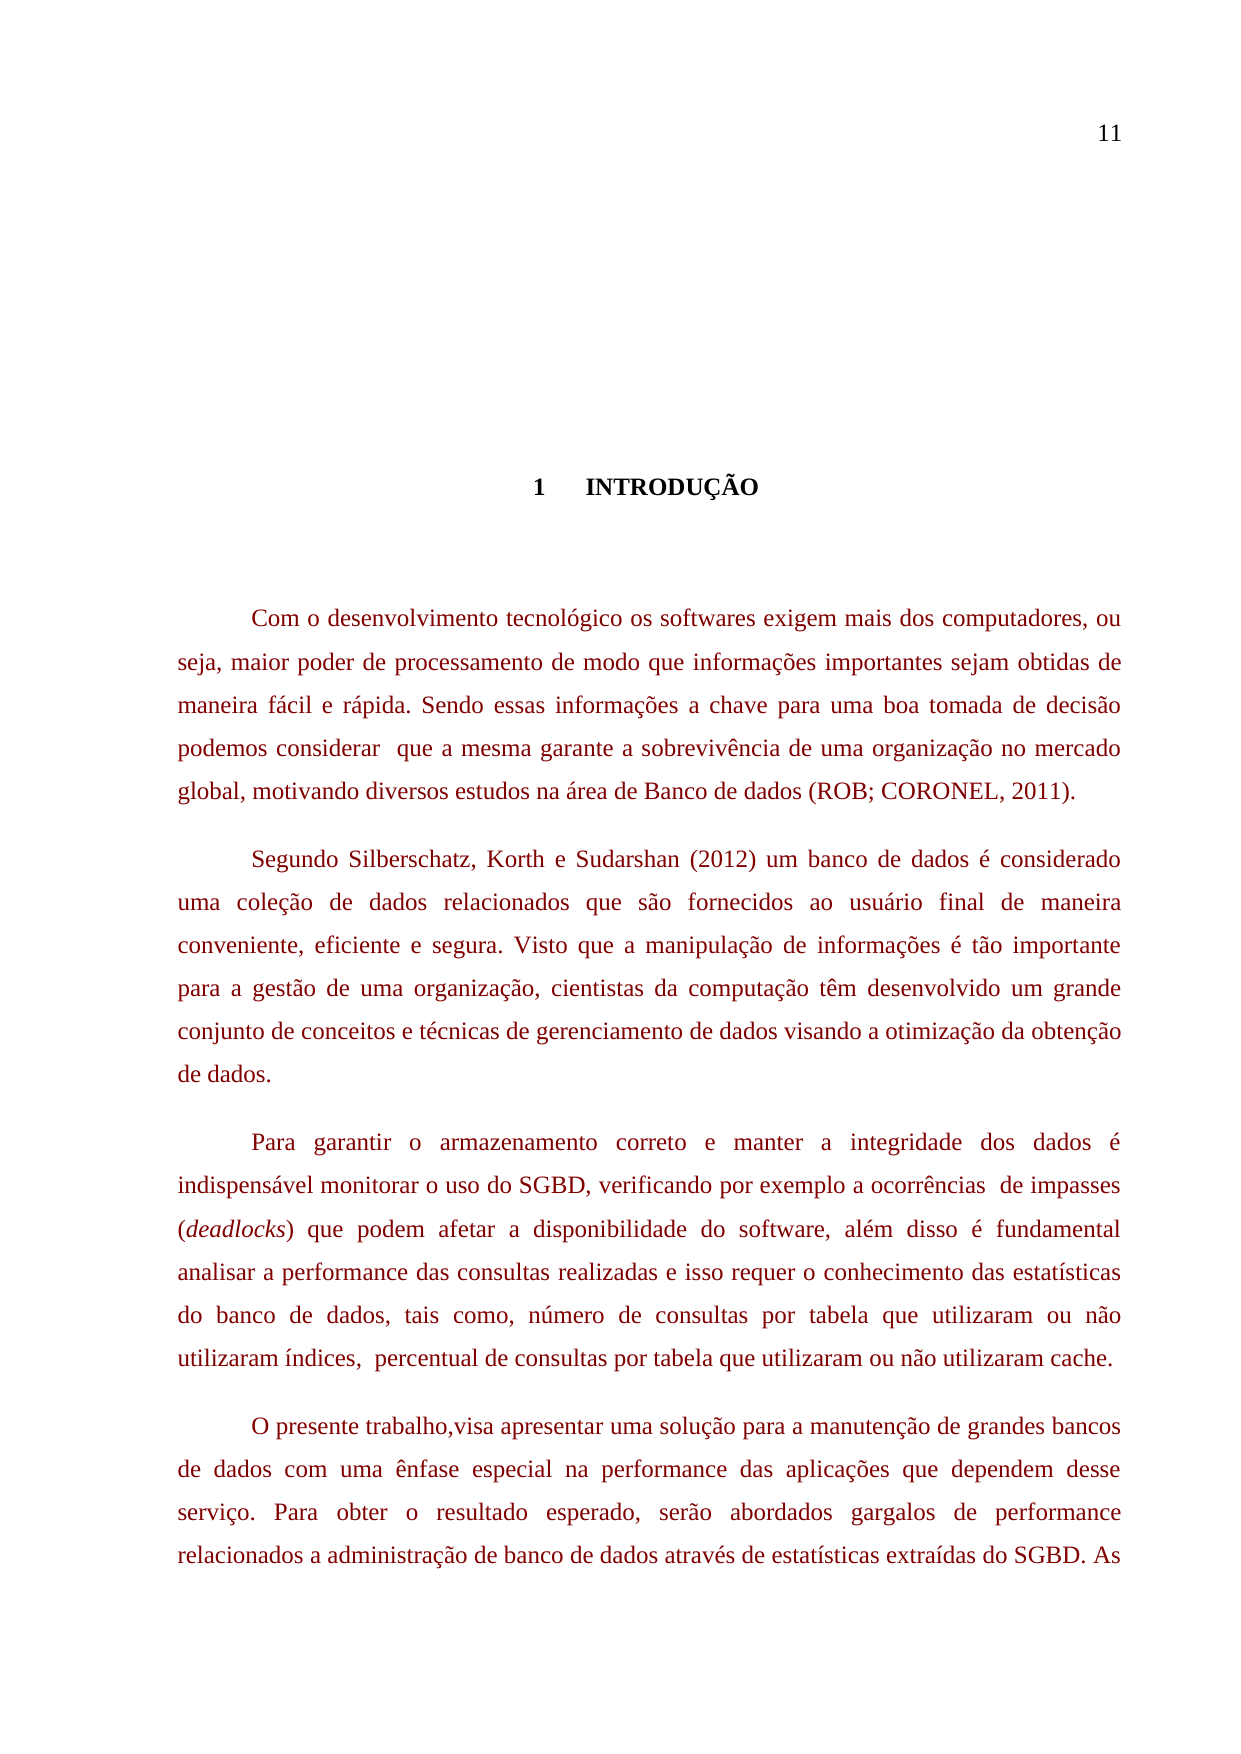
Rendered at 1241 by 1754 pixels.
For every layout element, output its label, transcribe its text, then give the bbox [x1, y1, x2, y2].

list Introdução [170, 472, 1122, 501]
text O presente trabalho,visa apresentar uma solução para a manutenção de grandes bancos de dados com uma ênfase especial na performance das aplicações que dependem desse serviço. Para obter o resultado esperado, serão abordados gargalos de performance relacionados a administração de banco de dados através de estatísticas extraídas do SGBD. As [177, 1411, 1122, 1569]
text Com o desenvolvimento tecnológico os softwares exigem mais dos computadores, ou seja, maior poder de processamento de modo que informações importantes sejam obtidas de maneira fácil e rápida. Sendo essas informações a chave para uma boa tomada de decisão podemos considerar que a mesma garante a sobrevivência de uma organização no mercado global, motivando diversos estudos na área de Banco de dados (ROB; CORONEL, 2011). [177, 603, 1122, 805]
text Segundo Silberschatz, Korth e Sudarshan (2012) um banco de dados é considerado uma coleção de dados relacionados que são fornecidos ao usuário final de maneira conveniente, eficiente e segura. Visto que a manipulação de informações é tão importante para a gestão de uma organização, cientistas da computação têm desenvolvido um grande conjunto de conceitos e técnicas de gerenciamento de dados visando a otimização da obtenção de dados. [177, 844, 1122, 1088]
text Para garantir o armazenamento correto e manter a integridade dos dados é indispensável monitorar o uso do SGBD, verificando por exemplo a ocorrências de impasses (deadlocks) que podem afetar a disponibilidade do software, além disso é fundamental analisar a performance das consultas realizadas e isso requer o conhecimento das estatísticas do banco de dados, tais como, número de consultas por tabela que utilizaram ou não utilizaram índices, percentual de consultas por tabela que utilizaram ou não utilizaram cache. [177, 1127, 1122, 1372]
